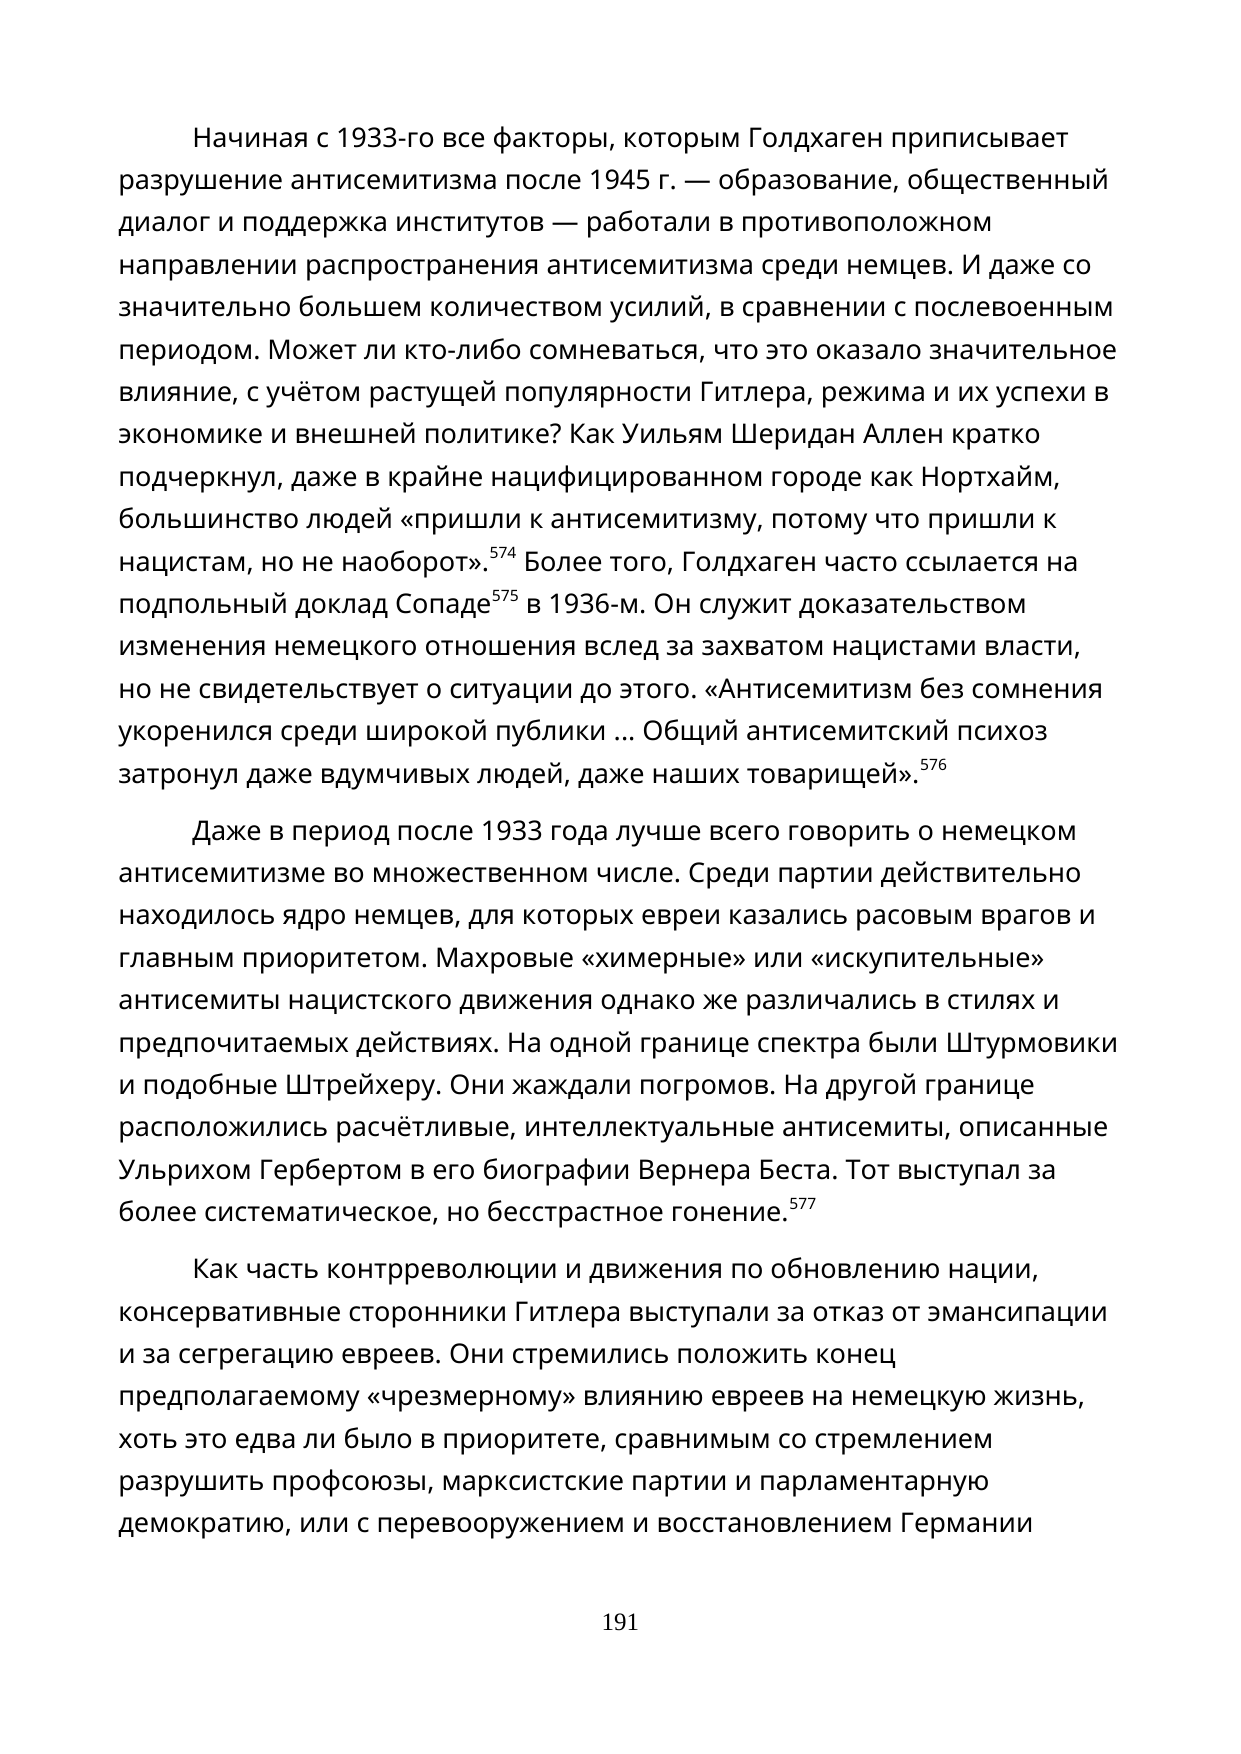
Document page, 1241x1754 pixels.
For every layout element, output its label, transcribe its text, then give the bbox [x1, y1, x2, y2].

text Начиная с 1933-го все факторы, которым Голдхаген приписывает разрушение антисемитизма после 1945 г. — образование, общественный диалог и поддержка институтов — работали в противоположном направлении распространения антисемитизма среди немцев. И даже со значительно большем количеством усилий, в сравнении с послевоенным периодом. Может ли кто-либо сомневаться, что это оказало значительное влияние, с учётом растущей популярности Гитлера, режима и их успехи в экономике и внешней политике? Как Уильям Шеридан Аллен кратко подчеркнул, даже в крайне нацифицированном городе как Нортхайм, большинство людей «пришли к антисемитизму, потому что пришли к нацистам, но не наоборот». Более того, Голдхаген часто ссылается на подпольный доклад Сопаде в 1936-м. Он служит доказательством изменения немецкого отношения вслед за захватом нацистами власти, но не свидетельствует о ситуации до этого. «Антисемитизм без сомнения укоренился среди широкой публики ... Общий антисемитский психоз затронул даже вдумчивых людей, даже наших товарищей». [118, 118, 1122, 791]
text Как часть контрреволюции и движения по обновлению нации, консервативные сторонники Гитлера выступали за отказ от эмансипации и за сегрегацию евреев. Они стремились положить конец предполагаемому «чрезмерному» влиянию евреев на немецкую жизнь, хоть это едва ли было в приоритете, сравнимым со стремлением разрушить профсоюзы, марксистские партии и парламентарную демократию, или с перевооружением и восстановлением Германии [118, 1249, 1122, 1541]
text Даже в период после 1933 года лучше всего говорить о немецком антисемитизме во множественном числе. Среди партии действительно находилось ядро немцев, для которых евреи казались расовым врагов и главным приоритетом. Махровые «химерные» или «искупительные» антисемиты нацистского движения однако же различались в стилях и предпочитаемых действиях. На одной границе спектра были Штурмовики и подобные Штрейхеру. Они жаждали погромов. На другой границе расположились расчётливые, интеллектуальные антисемиты, описанные Ульрихом Гербертом в его биографии Вернера Беста. Тот выступал за более систематическое, но бесстрастное гонение. [118, 811, 1122, 1229]
